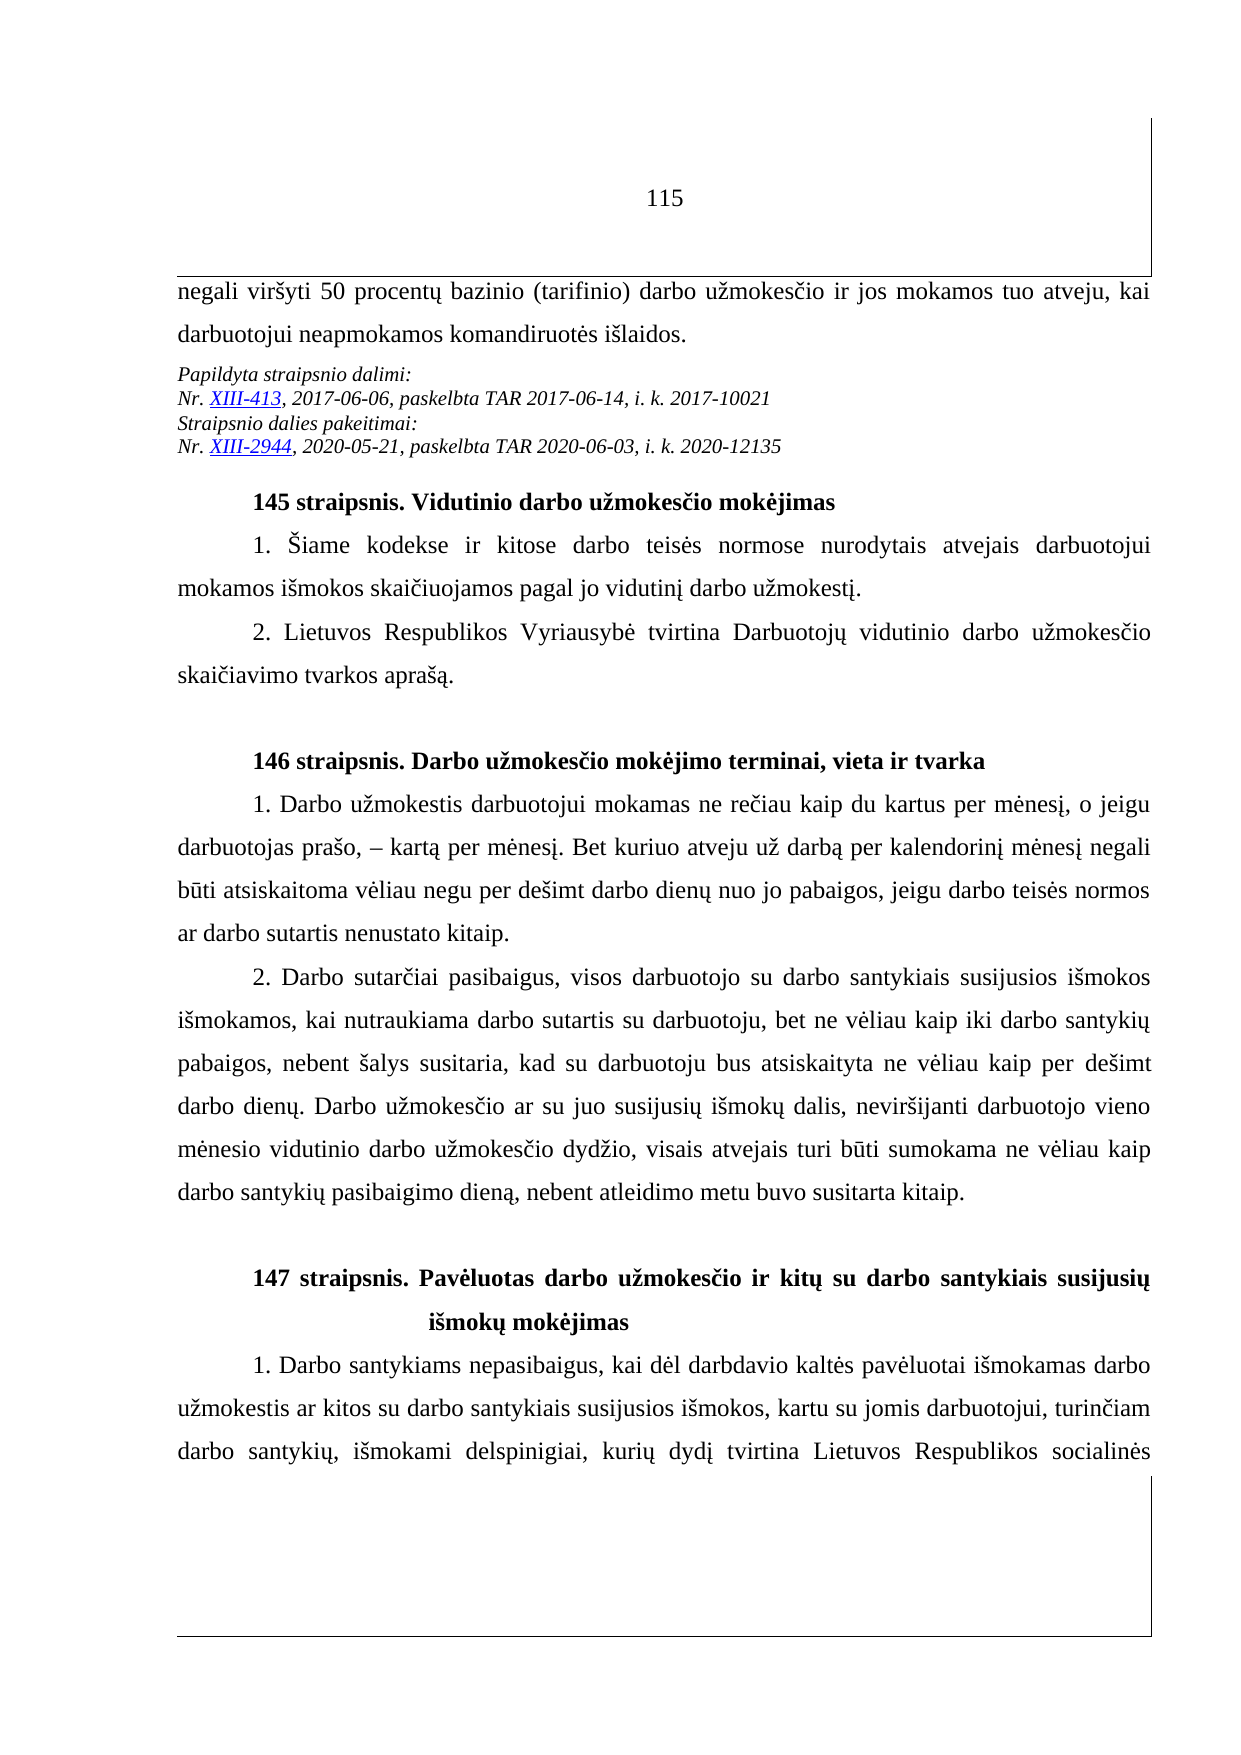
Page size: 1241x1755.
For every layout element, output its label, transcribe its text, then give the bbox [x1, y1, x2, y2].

text Papildyta straipsnio dalimi: [177, 362, 1152, 386]
text Nr. XIII-413, 2017-06-06, paskelbta TAR 2017-06-14, i. k. 2017-10021 [177, 386, 1152, 410]
text 2. Lietuvos Respublikos Vyriausybė tvirtina Darbuotojų vidutinio darbo užmokesčio skaičiavimo tvarkos aprašą. [177, 617, 1152, 688]
text 2. Darbo sutarčiai pasibaigus, visos darbuotojo su darbo santykiais susijusios išmokos išmokamos, kai nutraukiama darbo sutartis su darbuotoju, bet ne vėliau kaip iki darbo santykių pabaigos, nebent šalys susitaria, kad su darbuotoju bus atsiskaityta ne vėliau kaip per dešimt darbo dienų. Darbo užmokesčio ar su juo susijusių išmokų dalis, neviršijanti darbuotojo vieno mėnesio vidutinio darbo užmokesčio dydžio, visais atvejais turi būti sumokama ne vėliau kaip darbo santykių pasibaigimo dieną, nebent atleidimo metu buvo susitarta kitaip. [177, 962, 1152, 1206]
text 1. Darbo užmokestis darbuotojui mokamas ne rečiau kaip du kartus per mėnesį, o jeigu darbuotojas prašo, – kartą per mėnesį. Bet kuriuo atveju už darbą per kalendorinį mėnesį negali būti atsiskaitoma vėliau negu per dešimt darbo dienų nuo jo pabaigos, jeigu darbo teisės normos ar darbo sutartis nenustato kitaip. [177, 789, 1152, 947]
subtitle 146 straipsnis. Darbo užmokesčio mokėjimo terminai, vieta ir tvarka [177, 746, 1152, 775]
text Straipsnio dalies pakeitimai: [177, 410, 1152, 434]
text 1. Darbo santykiams nepasibaigus, kai dėl darbdavio kaltės pavėluotai išmokamas darbo užmokestis ar kitos su darbo santykiais susijusios išmokos, kartu su jomis darbuotojui, turinčiam darbo santykių, išmokami delspinigiai, kurių dydį tvirtina Lietuvos Respublikos socialinės [177, 1350, 1152, 1465]
subtitle 147 straipsnis. Pavėluotas darbo užmokesčio ir kitų su darbo santykiais susijusių išmokų mokėjimas [252, 1263, 1152, 1335]
text Nr. XIII-2944, 2020-05-21, paskelbta TAR 2020-06-03, i. k. 2020-12135 [177, 434, 1152, 458]
subtitle 145 straipsnis. Vidutinio darbo užmokesčio mokėjimas [177, 487, 1152, 516]
text 1. Šiame kodekse ir kitose darbo teisės normose nurodytais atvejais darbuotojui mokamos išmokos skaičiuojamos pagal jo vidutinį darbo užmokestį. [177, 530, 1152, 602]
text negali viršyti 50 procentų bazinio (tarifinio) darbo užmokesčio ir jos mokamos tuo atveju, kai darbuotojui neapmokamos komandiruotės išlaidos. [177, 276, 1152, 348]
